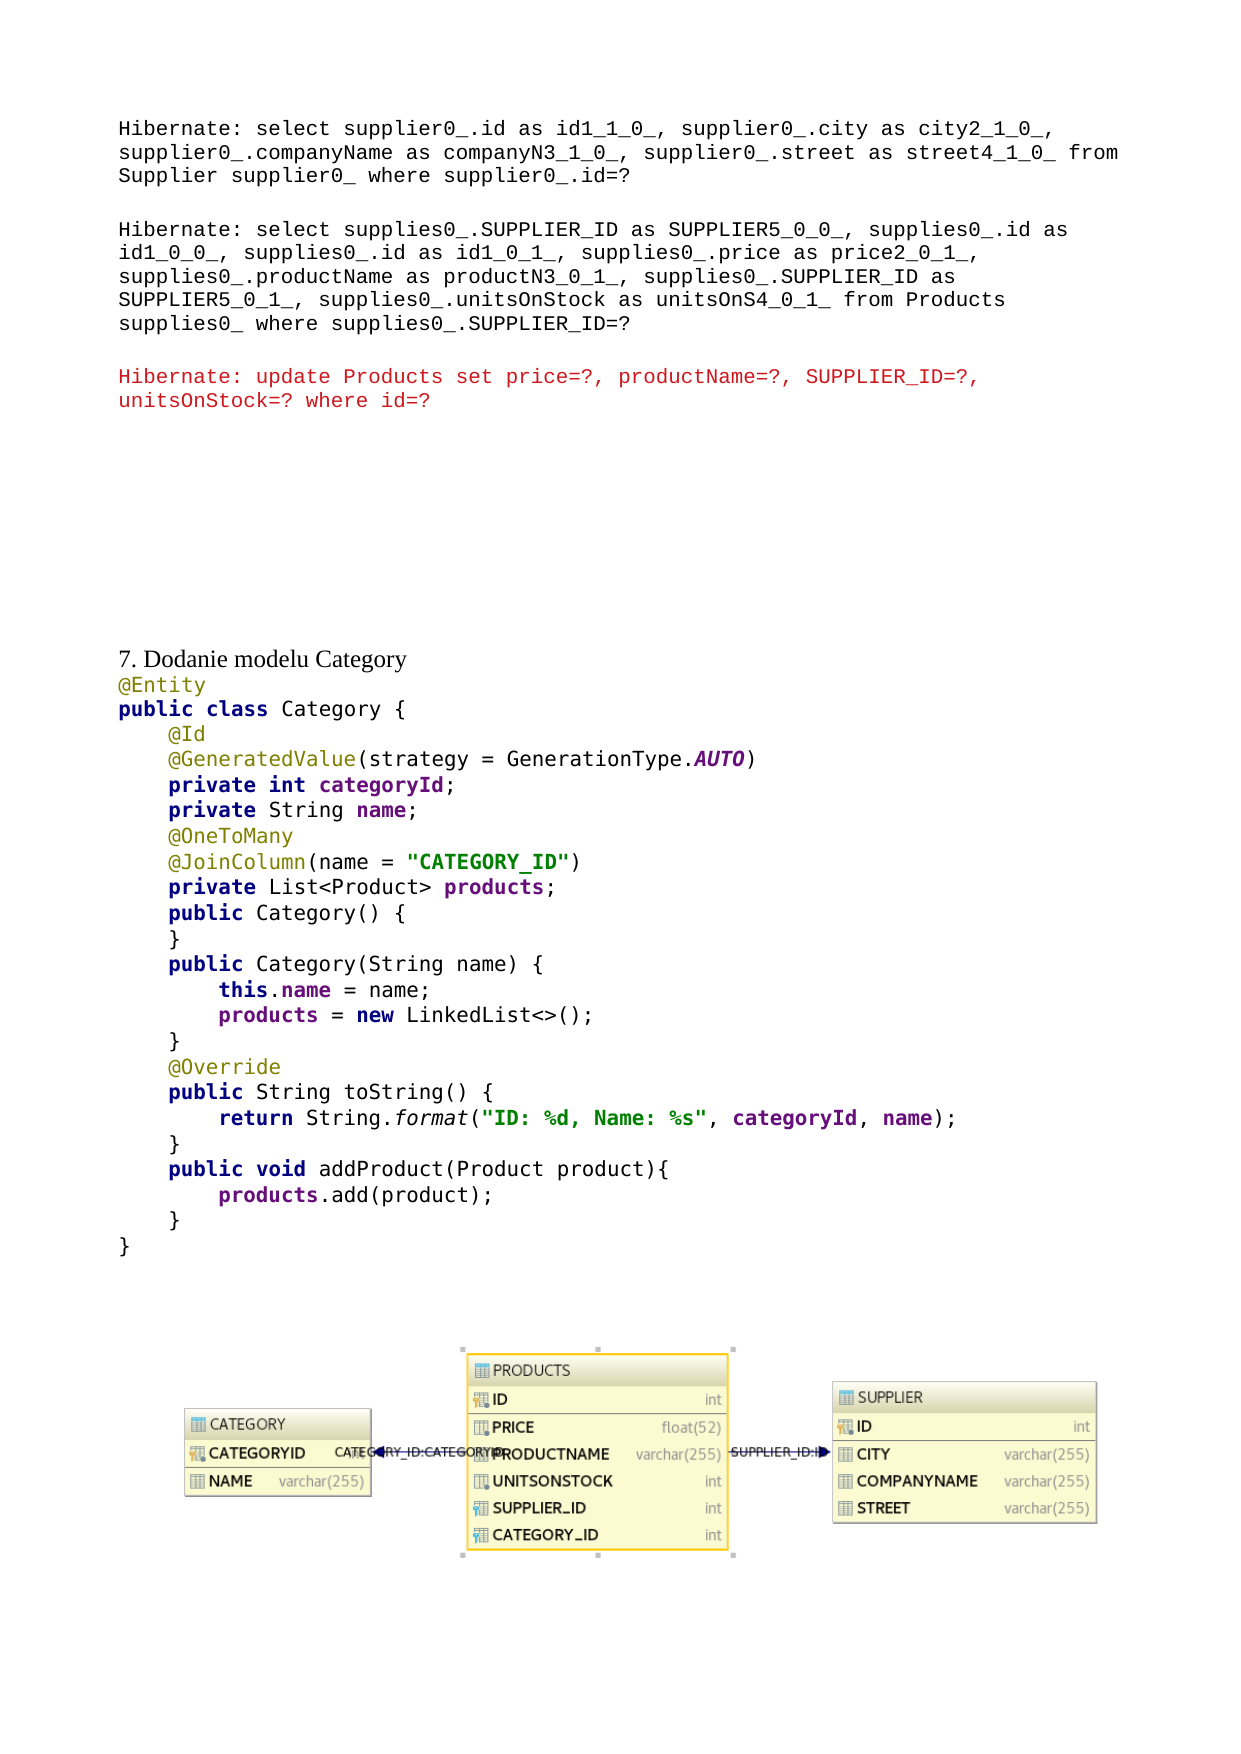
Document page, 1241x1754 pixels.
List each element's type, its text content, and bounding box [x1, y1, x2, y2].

text products.add(product); [118, 1183, 1122, 1208]
text return String.format("ID: %d, Name: %s", categoryId, name); [118, 1106, 1122, 1132]
text 7. Dodanie modelu Category [118, 644, 1122, 673]
text Hibernate: select supplier0_.id as id1_1_0_, supplier0_.city as city2_1_0_, supplier0_.companyName as companyN3_1_0_, supplier0_.street as street4_1_0_ from Supplier supplier0_ where supplier0_.id=? [118, 118, 1122, 189]
text Hibernate: update Products set price=?, productName=?, SUPPLIER_ID=?, unitsOnStock=? where id=? [118, 366, 1122, 413]
text public String toString() { [118, 1080, 1122, 1106]
text public Category() { [118, 901, 1122, 927]
text } [118, 1029, 1122, 1055]
text } [118, 1132, 1122, 1157]
text } [118, 927, 1122, 952]
text @OneToMany [118, 824, 1122, 850]
text public Category(String name) { [118, 952, 1122, 978]
text @JoinColumn(name = "CATEGORY_ID") [118, 850, 1122, 875]
text public void addProduct(Product product){ [118, 1157, 1122, 1183]
text private String name; [118, 798, 1122, 824]
text this.name = name; [118, 978, 1122, 1003]
picture [118, 1287, 1123, 1621]
text Hibernate: select supplies0_.SUPPLIER_ID as SUPPLIER5_0_0_, supplies0_.id as id1_0_0_, supplies0_.id as id1_0_1_, supplies0_.price as price2_0_1_, supplies0_.productName as productN3_0_1_, supplies0_.SUPPLIER_ID as SUPPLIER5_0_1_, supplies0_.unitsOnStock as unitsOnS4_0_1_ from Products supplies0_ where supplies0_.SUPPLIER_ID=? [118, 218, 1122, 337]
text } [118, 1234, 1122, 1258]
text products = new LinkedList<>(); [118, 1003, 1122, 1029]
text @Id [118, 722, 1122, 747]
text private int categoryId; [118, 773, 1122, 798]
text @Entity [118, 673, 1122, 697]
text @Override [118, 1055, 1122, 1080]
text } [118, 1208, 1122, 1234]
text public class Category { [118, 697, 1122, 722]
text private List<Product> products; [118, 875, 1122, 901]
text @GeneratedValue(strategy = GenerationType.AUTO) [118, 747, 1122, 773]
